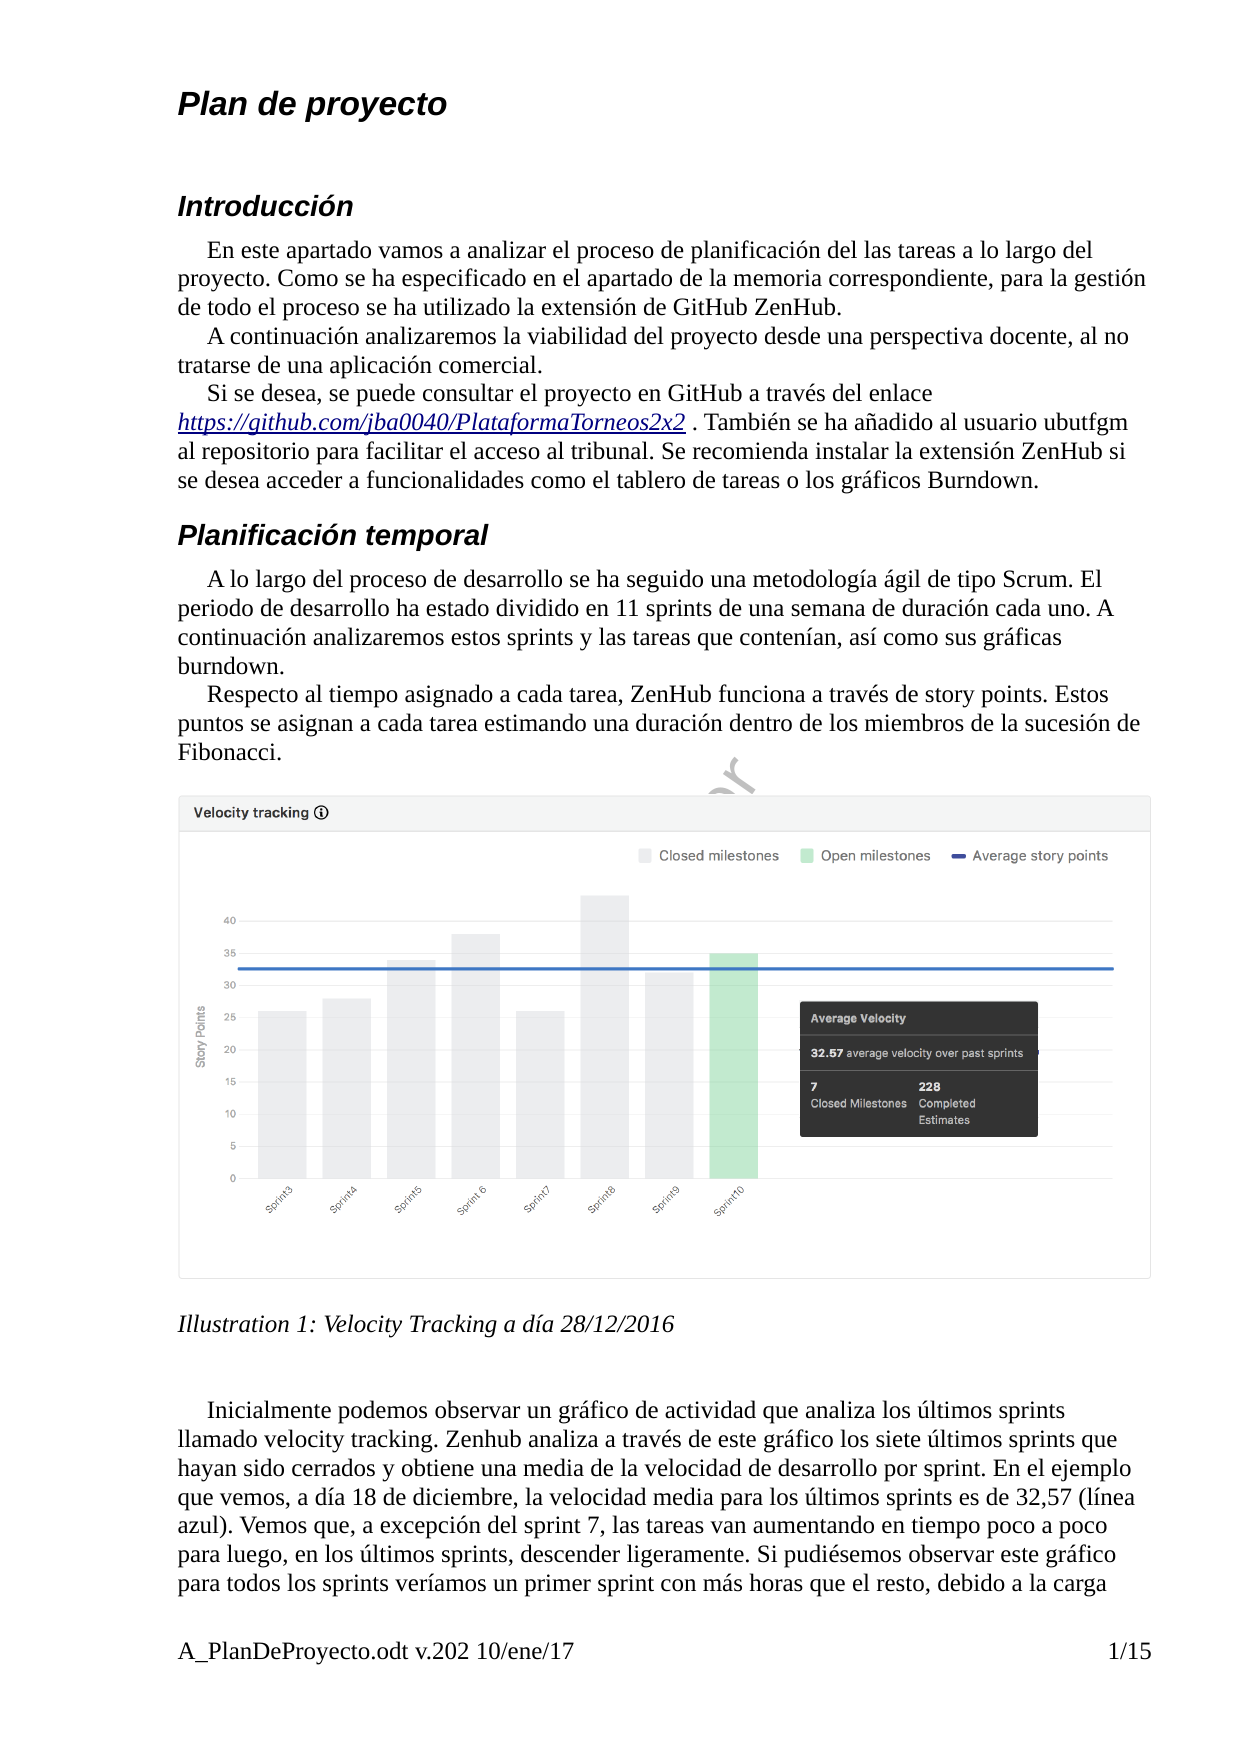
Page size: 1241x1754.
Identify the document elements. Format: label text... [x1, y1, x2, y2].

text Inicialmente podemos observar un gráfico de actividad que analiza los últimos sprints llamado velocity tracking. Zenhub analiza a través de este gráfico los siete últimos sprints que hayan sido cerrados y obtiene una media de la velocidad de desarrollo por sprint. En el ejemplo que vemos, a día 18 de diciembre, la velocidad media para los últimos sprints es de 32,57 (línea azul). Vemos que, a excepción del sprint 7, las tareas van aumentando en tiempo poco a poco para luego, en los últimos sprints, descender ligeramente. Si pudiésemos observar este gráfico para todos los sprints veríamos un primer sprint con más horas que el resto, debido a la carga [177, 1396, 1152, 1597]
text A continuación analizaremos la viabilidad del proyecto desde una perspectiva docente, al no tratarse de una aplicación comercial. [177, 321, 1152, 378]
subtitle Plan de proyecto [177, 84, 1152, 122]
text Respecto al tiempo asignado a cada tarea, ZenHub funciona a través de story points. Estos puntos se asignan a cada tarea estimando una duración dentro de los miembros de la sucesión de Fibonacci. [177, 679, 1152, 766]
picture [177, 794, 1152, 1281]
text A lo largo del proceso de desarrollo se ha seguido una metodología ágil de tipo Scrum. El periodo de desarrollo ha estado dividido en 11 sprints de una semana de duración cada uno. A continuación analizaremos estos sprints y las tareas que contenían, así como sus gráficas burndown. [177, 564, 1152, 679]
text En este apartado vamos a analizar el proceso de planificación del las tareas a lo largo del proyecto. Como se ha especificado en el apartado de la memoria correspondiente, para la gestión de todo el proceso se ha utilizado la extensión de GitHub ZenHub. [177, 235, 1152, 321]
text Si se desea, se puede consultar el proyecto en GitHub a través del enlace https://github.com/jba0040/PlataformaTorneos2x2 . También se ha añadido al usuario ubutfgm al repositorio para facilitar el acceso al tribunal. Se recomienda instalar la extensión ZenHub si se desea acceder a funcionalidades como el tablero de tareas o los gráficos Burndown. [177, 378, 1152, 493]
subtitle Planificación temporal [177, 518, 1152, 552]
text Illustration 1: Velocity Tracking a día 28/12/2016 [177, 1281, 1152, 1338]
subtitle Introducción [177, 189, 1152, 222]
